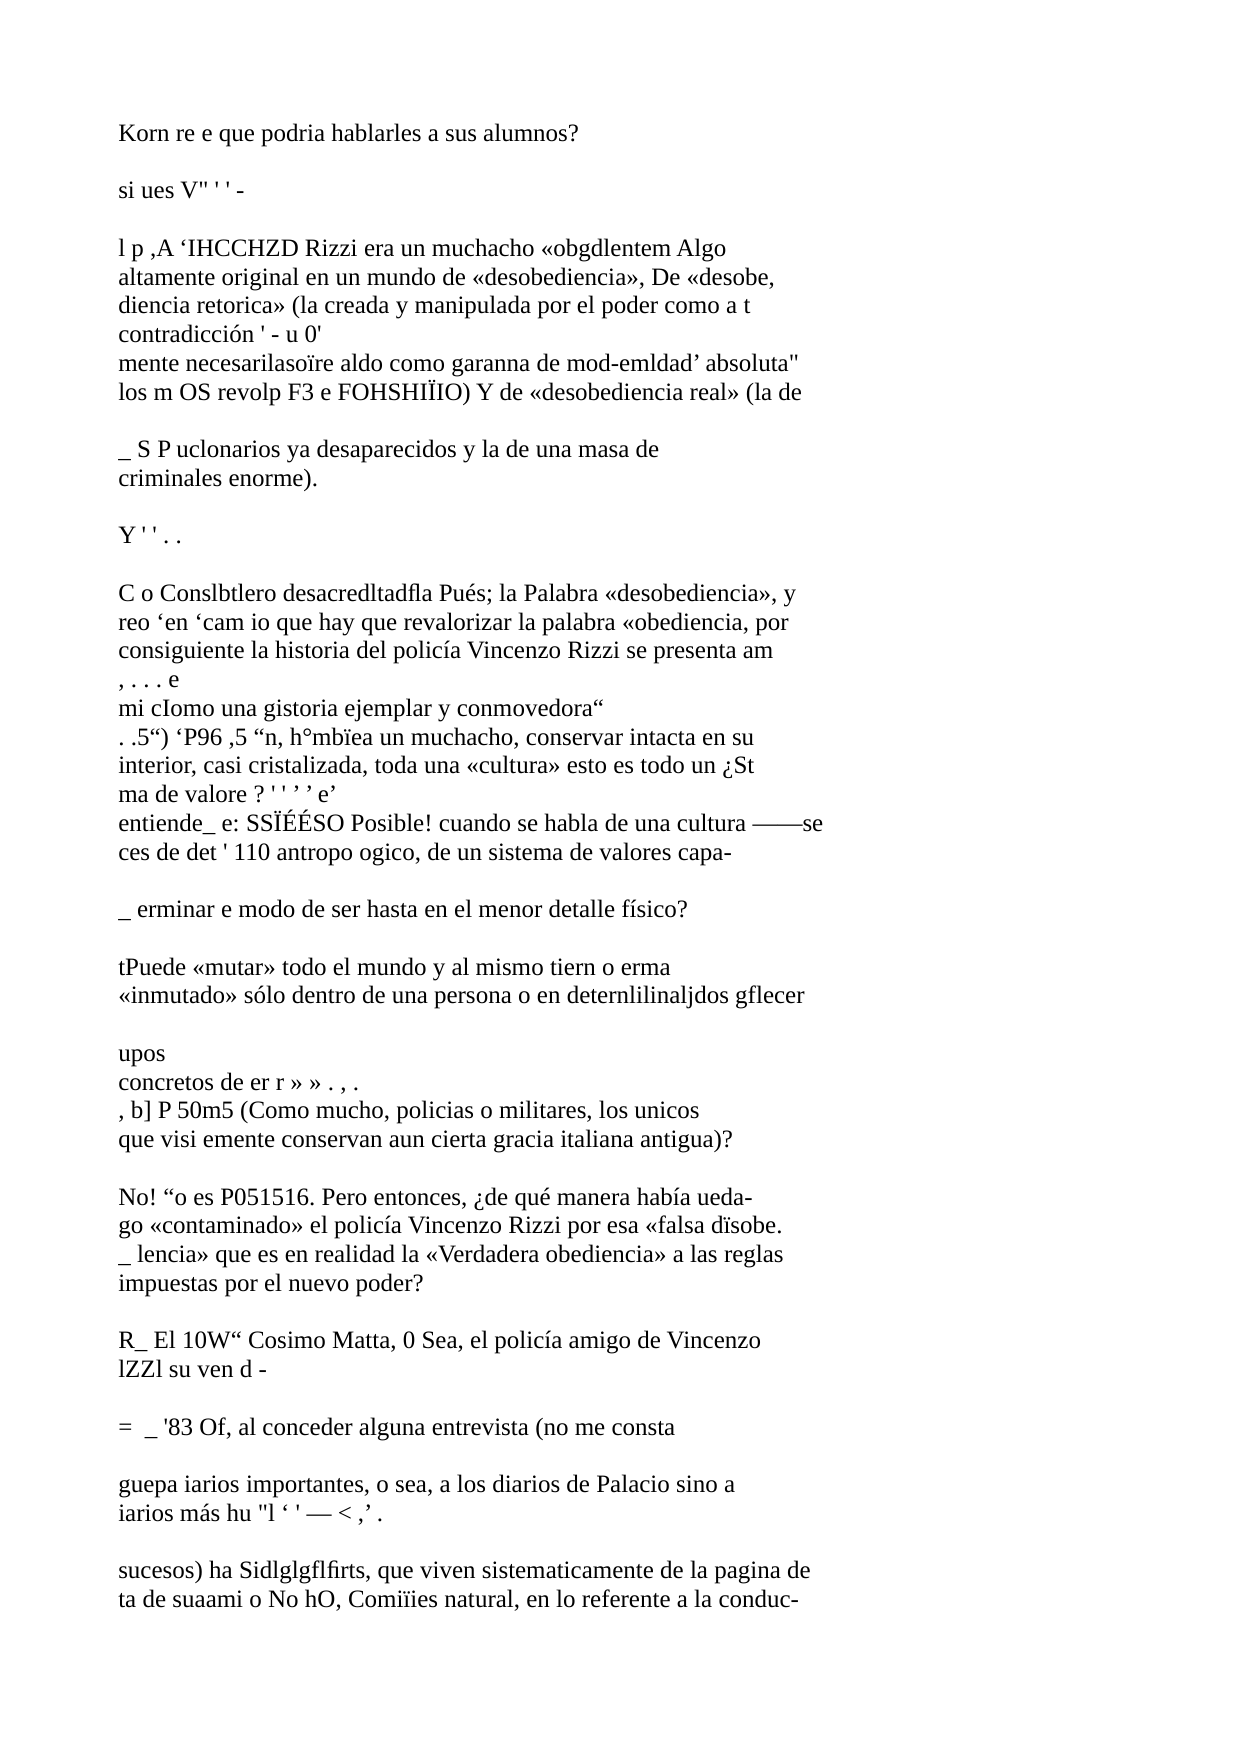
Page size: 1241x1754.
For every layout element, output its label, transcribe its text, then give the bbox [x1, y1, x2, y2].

text ces de det ' 110 antropo ogico, de un sistema de valores capa- [118, 837, 1122, 866]
text upos [118, 1038, 1122, 1067]
text sucesos) ha Sidlglgflﬁrts, que viven sistematicamente de la pagina de [118, 1556, 1122, 1584]
text R_ El 10W“ Cosimo Matta, 0 Sea, el policía amigo de Vincenzo [118, 1326, 1122, 1354]
text tPuede «mutar» todo el mundo y al mismo tiern o erma [118, 952, 1122, 981]
text impuestas por el nuevo poder? [118, 1268, 1122, 1297]
text , . . . e [118, 664, 1122, 693]
text entiende_ e: SSÏÉÉSO Posible! cuando se habla de una cultura ——se [118, 808, 1122, 837]
text diencia retorica» (la creada y manipulada por el poder como a t [118, 291, 1122, 319]
text . .5“) ‘P96 ,5 “n, h°mbïea un muchacho, conservar intacta en su [118, 722, 1122, 751]
text si ues V" ' ' - [118, 176, 1122, 204]
text go «contaminado» el policía Vincenzo Rizzi por esa «falsa dïsobe. [118, 1211, 1122, 1239]
text l p ,A ‘IHCCHZD Rizzi era un muchacho «obgdlentem Algo [118, 233, 1122, 262]
text mi cIomo una gistoria ejemplar y conmovedora“ [118, 693, 1122, 722]
text C o Conslbtlero desacredltadﬂa Pués; la Palabra «desobediencia», y [118, 578, 1122, 607]
text guepa iarios importantes, o sea, a los diarios de Palacio sino a [118, 1469, 1122, 1498]
text ma de valore ? ' ' ’ ’ e’ [118, 779, 1122, 808]
text , b] P 50m5 (Como mucho, policias o militares, los unicos [118, 1096, 1122, 1124]
text ta de suaami o No hO, Comiïies natural, en lo referente a la conduc- [118, 1584, 1122, 1613]
text reo ‘en ‘cam io que hay que revalorizar la palabra «obediencia, por [118, 607, 1122, 636]
text altamente original en un mundo de «desobediencia», De «desobe, [118, 262, 1122, 291]
text Korn re e que podria hablarles a sus alumnos? [118, 118, 1122, 147]
text los m OS revolp F3 e FOHSHIÏIO) Y de «desobediencia real» (la de [118, 377, 1122, 406]
text contradicción ' - u 0' [118, 319, 1122, 348]
text = _ '83 Of, al conceder alguna entrevista (no me consta [118, 1412, 1122, 1441]
text que visi emente conservan aun cierta gracia italiana antigua)? [118, 1124, 1122, 1153]
text iarios más hu "l ‘ ' — < ,’ . [118, 1498, 1122, 1527]
text concretos de er r » » . , . [118, 1067, 1122, 1096]
text interior, casi cristalizada, toda una «cultura» esto es todo un ¿St [118, 751, 1122, 779]
text criminales enorme). [118, 463, 1122, 492]
text consiguiente la historia del policía Vincenzo Rizzi se presenta am [118, 636, 1122, 664]
text _ lencia» que es en realidad la «Verdadera obediencia» a las reglas [118, 1239, 1122, 1268]
text _ S P uclonarios ya desaparecidos y la de una masa de [118, 434, 1122, 463]
text «inmutado» sólo dentro de una persona o en deternlilinaljdos gflecer [118, 981, 1122, 1009]
text No! “o es P051516. Pero entonces, ¿de qué manera había ueda- [118, 1182, 1122, 1211]
text lZZl su ven d - [118, 1354, 1122, 1383]
text mente necesarilasoïre aldo como garanna de mod-emldad’ absoluta" [118, 348, 1122, 377]
text Y ' ' . . [118, 521, 1122, 549]
text _ erminar e modo de ser hasta en el menor detalle físico? [118, 894, 1122, 923]
